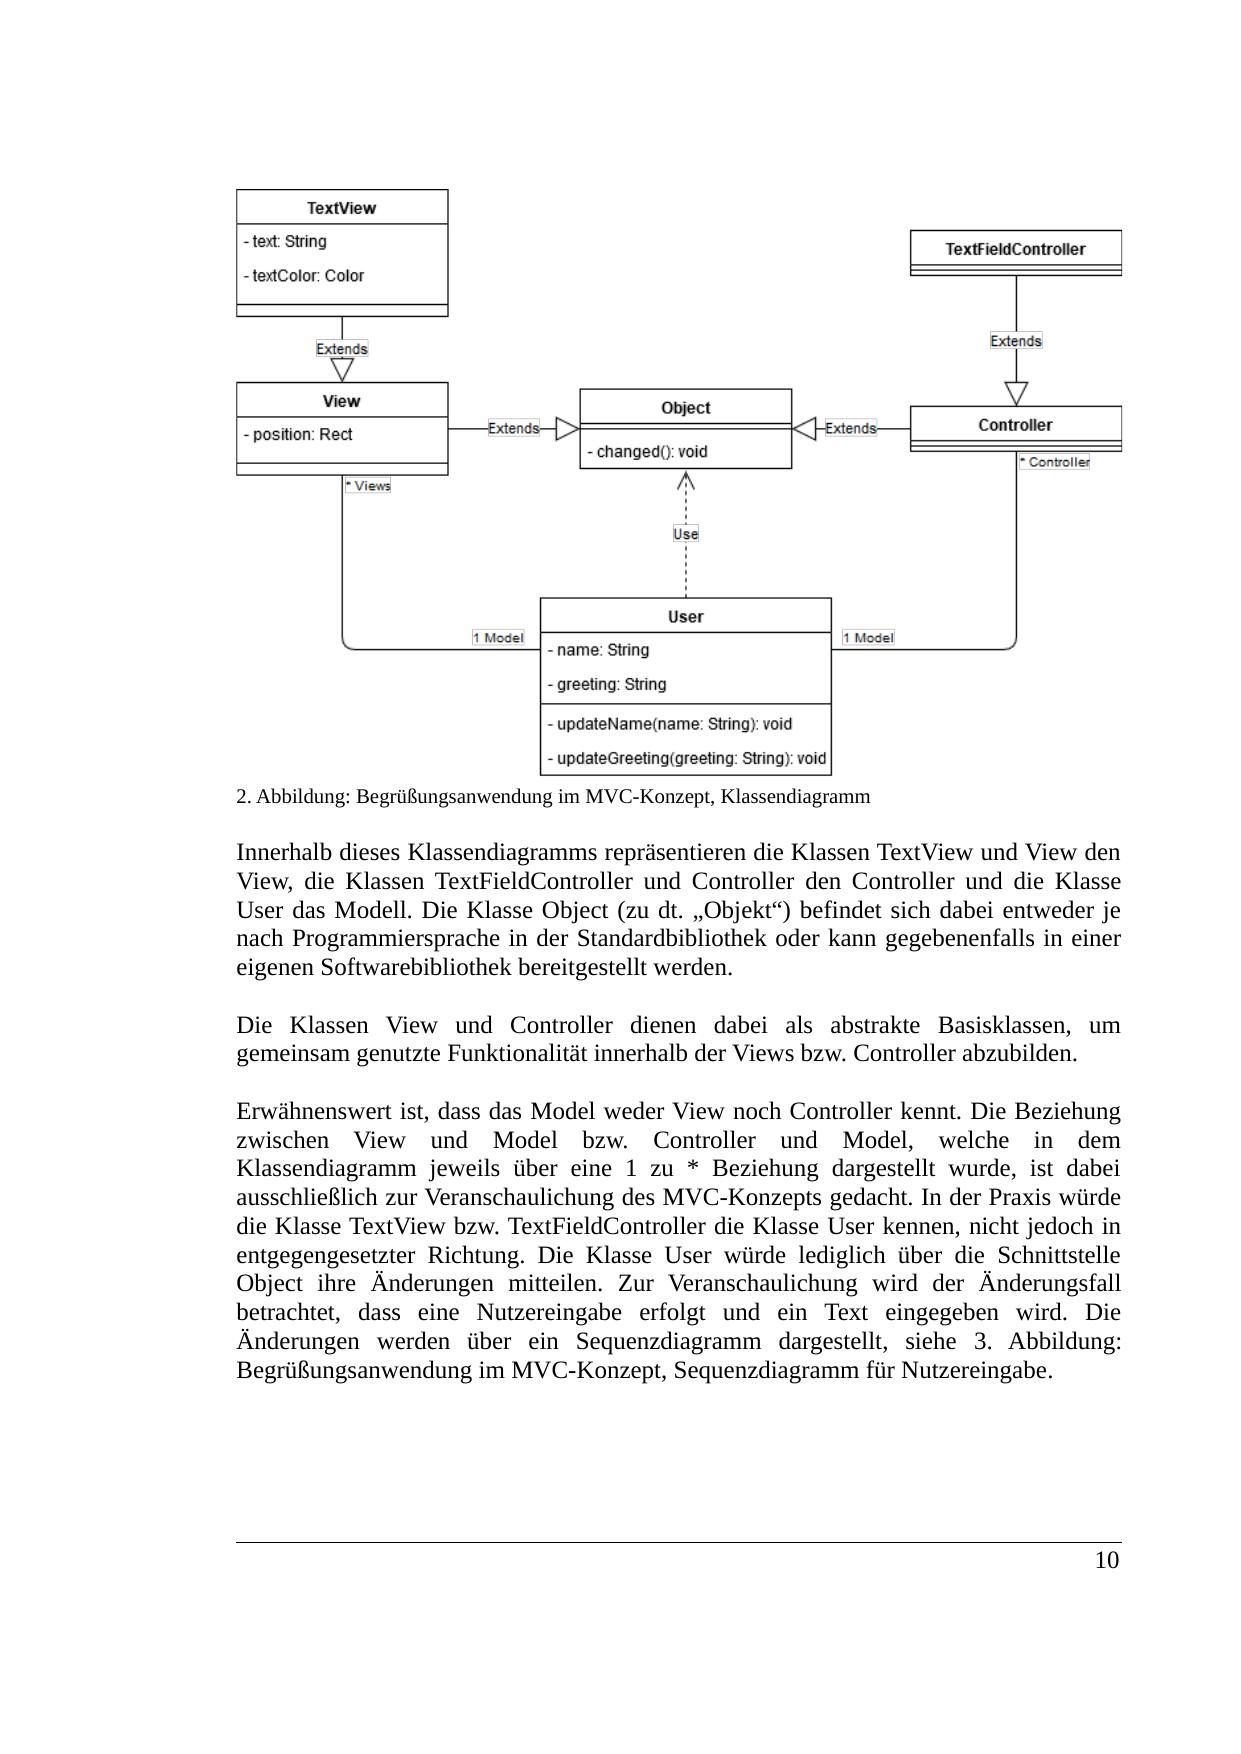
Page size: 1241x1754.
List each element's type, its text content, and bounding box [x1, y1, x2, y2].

text Die Klassen View und Controller dienen dabei als abstrakte Basisklassen, um gemeinsam genutzte Funktionalität innerhalb der Views bzw. Controller abzubilden. [236, 1010, 1122, 1067]
text Innerhalb dieses Klassendiagramms repräsentieren die Klassen TextView und View den View, die Klassen TextFieldController und Controller den Controller und die Klasse User das Modell. Die Klasse Object (zu dt. „Objekt“) befindet sich dabei entweder je nach Programmiersprache in der Standardbibliothek oder kann gegebenenfalls in einer eigenen Softwarebibliothek bereitgestellt werden. [236, 837, 1122, 981]
picture [236, 189, 1123, 780]
text 2. Abbildung: Begrüßungsanwendung im MVC-Konzept, Klassendiagramm [236, 780, 1122, 808]
text Erwähnenswert ist, dass das Model weder View noch Controller kennt. Die Beziehung zwischen View und Model bzw. Controller und Model, welche in dem Klassendiagramm jeweils über eine 1 zu * Beziehung dargestellt wurde, ist dabei ausschließlich zur Veranschaulichung des MVC-Konzepts gedacht. In der Praxis würde die Klasse TextView bzw. TextFieldController die Klasse User kennen, nicht jedoch in entgegengesetzter Richtung. Die Klasse User würde lediglich über die Schnittstelle Object ihre Änderungen mitteilen. Zur Veranschaulichung wird der Änderungsfall betrachtet, dass eine Nutzereingabe erfolgt und ein Text eingegeben wird. Die Änderungen werden über ein Sequenzdiagramm dargestellt, siehe 3. Abbildung: Begrüßungsanwendung im MVC-Konzept, Sequenzdiagramm für Nutzereingabe. [236, 1096, 1122, 1383]
